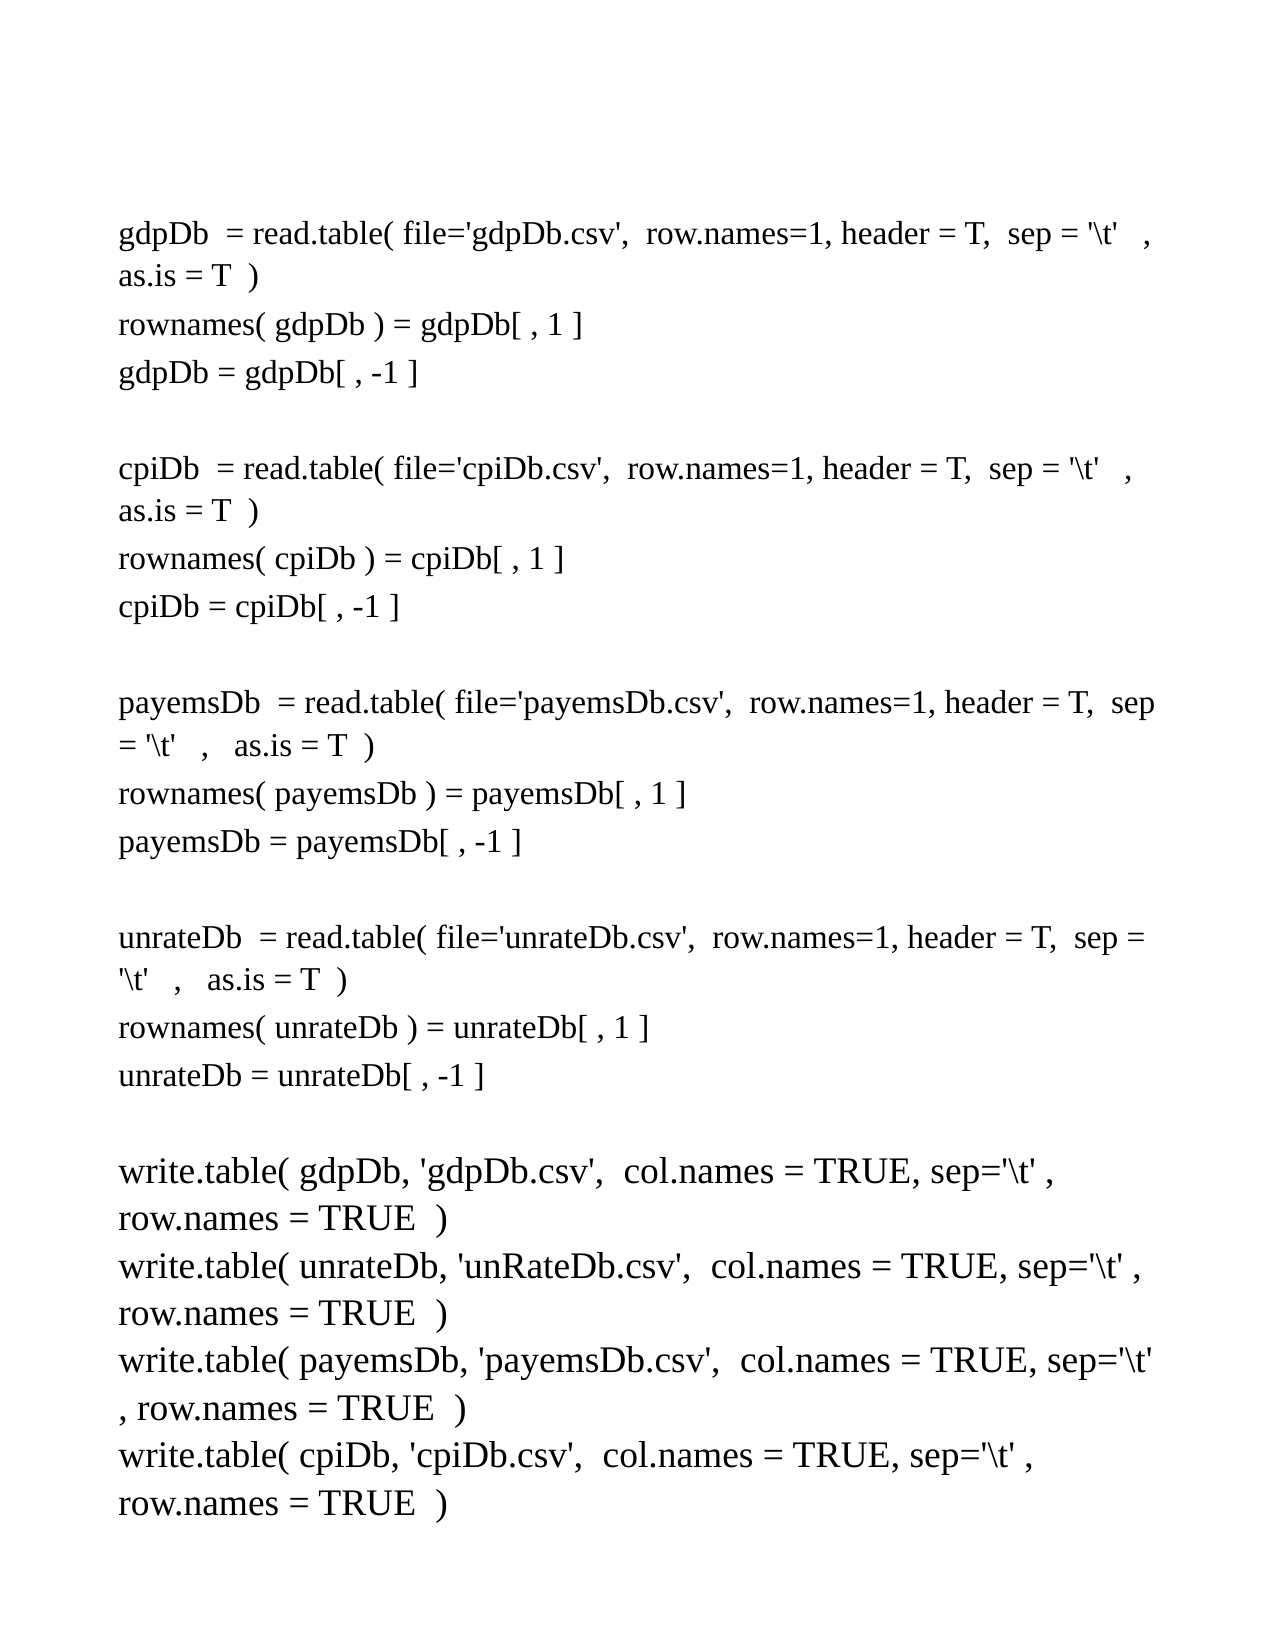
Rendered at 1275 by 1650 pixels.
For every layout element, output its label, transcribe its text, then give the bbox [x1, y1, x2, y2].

text payemsDb = payemsDb[ , -1 ] [118, 821, 1157, 859]
text gdpDb = read.table( file='gdpDb.csv', row.names=1, header = T, sep = '\t' , as.is = T ) [118, 214, 1157, 294]
text unrateDb = read.table( file='unrateDb.csv', row.names=1, header = T, sep = '\t' , as.is = T ) [118, 917, 1157, 998]
text rownames( gdpDb ) = gdpDb[ , 1 ] [118, 304, 1157, 342]
text gdpDb = gdpDb[ , -1 ] [118, 352, 1157, 390]
text cpiDb = read.table( file='cpiDb.csv', row.names=1, header = T, sep = '\t' , as.is = T ) [118, 448, 1157, 529]
text write.table( gdpDb, 'gdpDb.csv', col.names = TRUE, sep='\t' , row.names = TRUE ) [118, 1148, 1157, 1239]
text rownames( unrateDb ) = unrateDb[ , 1 ] [118, 1008, 1157, 1046]
text cpiDb = cpiDb[ , -1 ] [118, 587, 1157, 625]
text write.table( unrateDb, 'unRateDb.csv', col.names = TRUE, sep='\t' , row.names = TRUE ) [118, 1243, 1157, 1333]
text rownames( payemsDb ) = payemsDb[ , 1 ] [118, 773, 1157, 811]
text payemsDb = read.table( file='payemsDb.csv', row.names=1, header = T, sep = '\t' , as.is = T ) [118, 683, 1157, 763]
text write.table( cpiDb, 'cpiDb.csv', col.names = TRUE, sep='\t' , row.names = TRUE ) [118, 1433, 1157, 1523]
text write.table( payemsDb, 'payemsDb.csv', col.names = TRUE, sep='\t' , row.names = TRUE ) [118, 1338, 1157, 1428]
text rownames( cpiDb ) = cpiDb[ , 1 ] [118, 538, 1157, 577]
text unrateDb = unrateDb[ , -1 ] [118, 1056, 1157, 1094]
